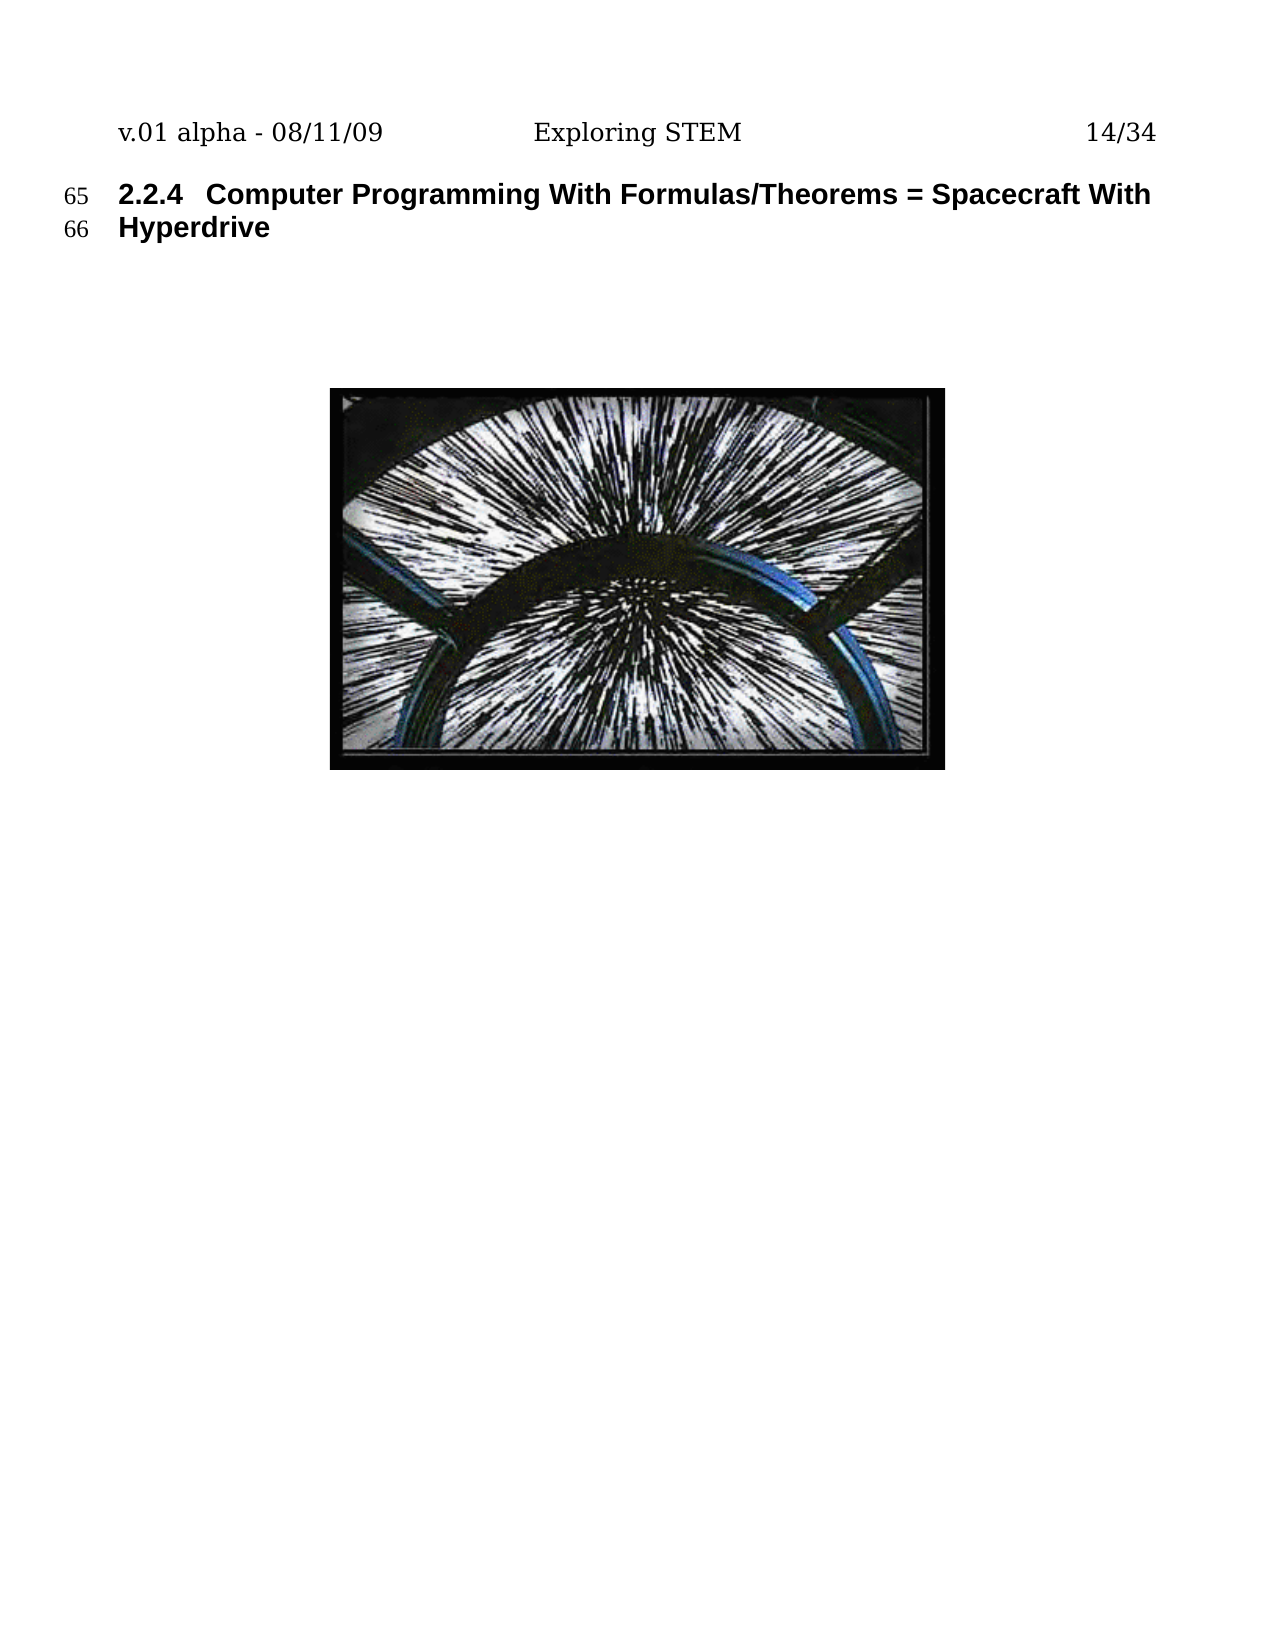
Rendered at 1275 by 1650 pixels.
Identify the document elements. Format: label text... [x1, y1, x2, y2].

subtitle Computer Programming With Formulas/Theorems = Spacecraft With Hyperdrive [118, 177, 1157, 244]
picture [329, 388, 946, 770]
